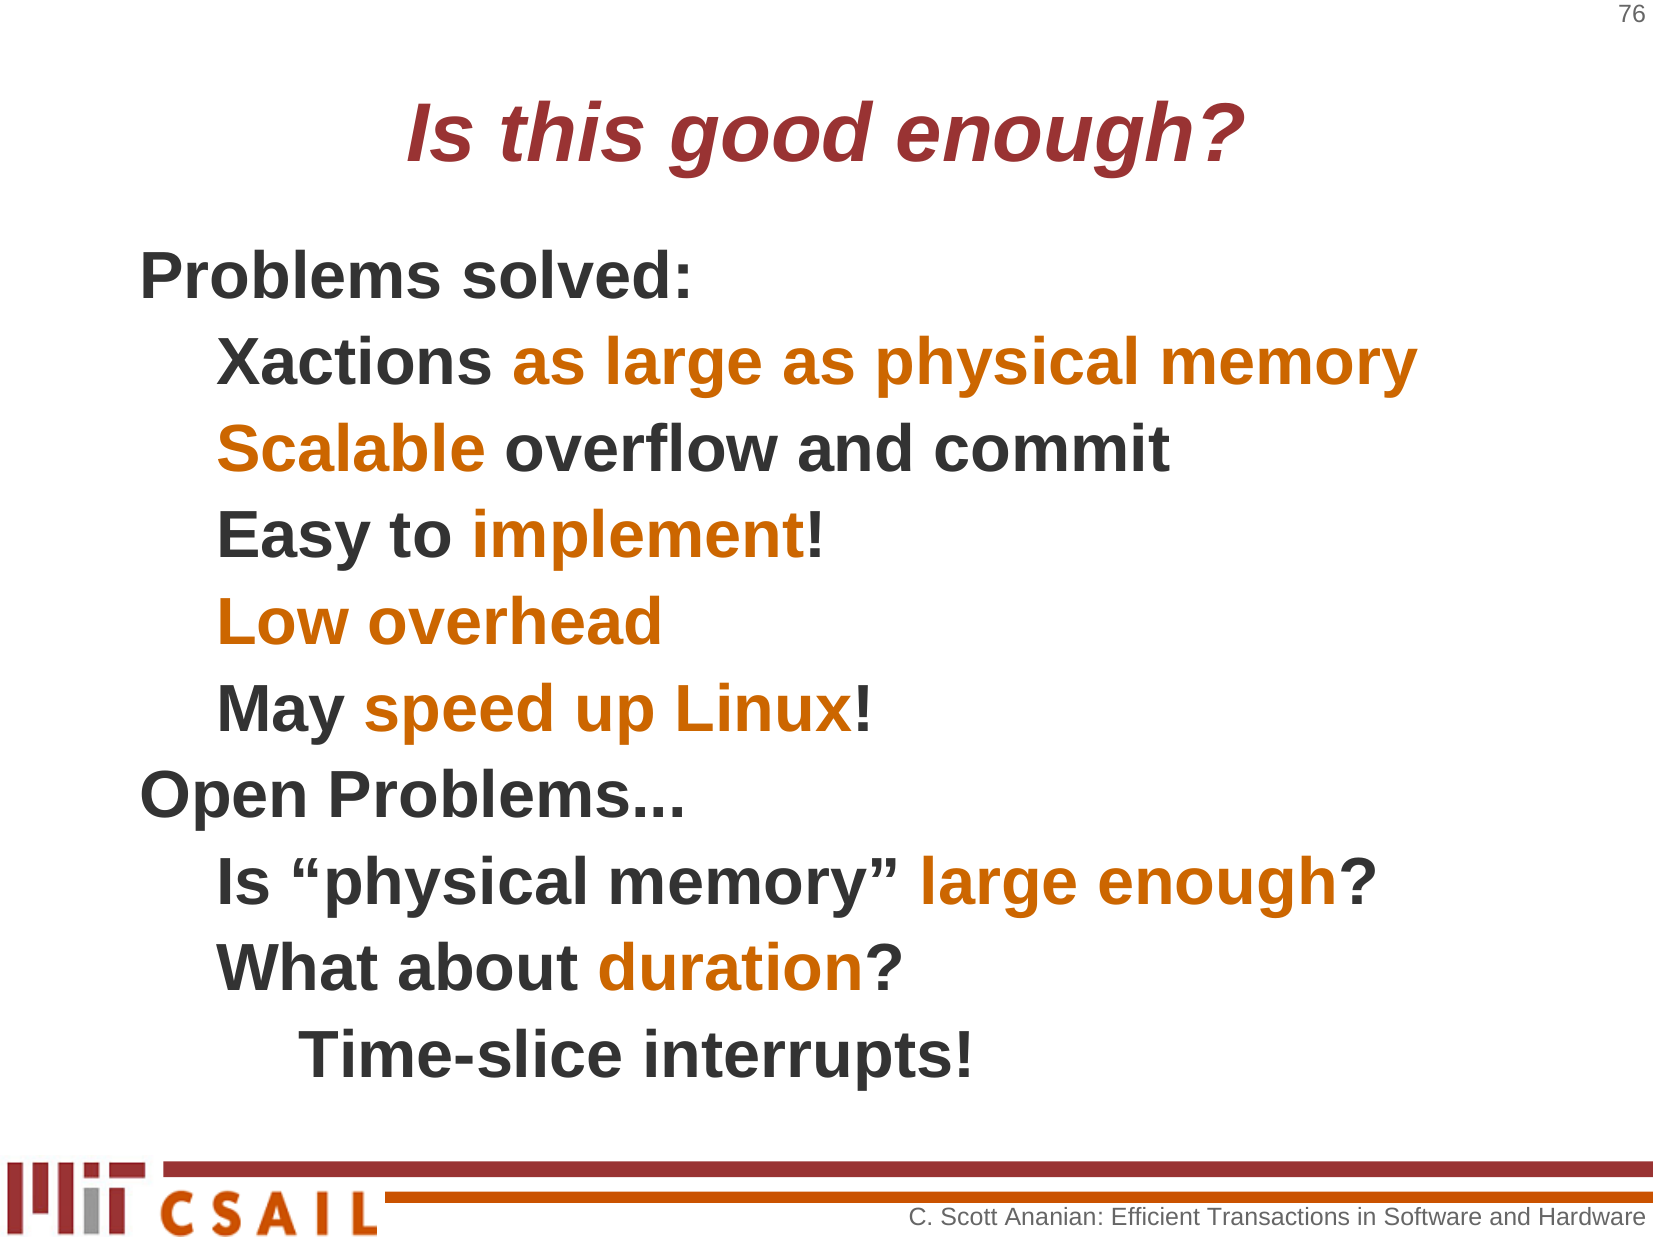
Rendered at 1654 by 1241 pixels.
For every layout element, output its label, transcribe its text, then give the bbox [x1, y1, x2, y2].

picture [0, 1155, 377, 1237]
title Is this good enough? [52, 28, 1601, 237]
list Problems solved: Xactions as large as physical memory Scalable overflow and commit Easy to implement! Low overhead May speed up Linux! Open Problems... Is “physical memory” large enough? What about duration? Time-slice interrupts! [121, 237, 1561, 1133]
